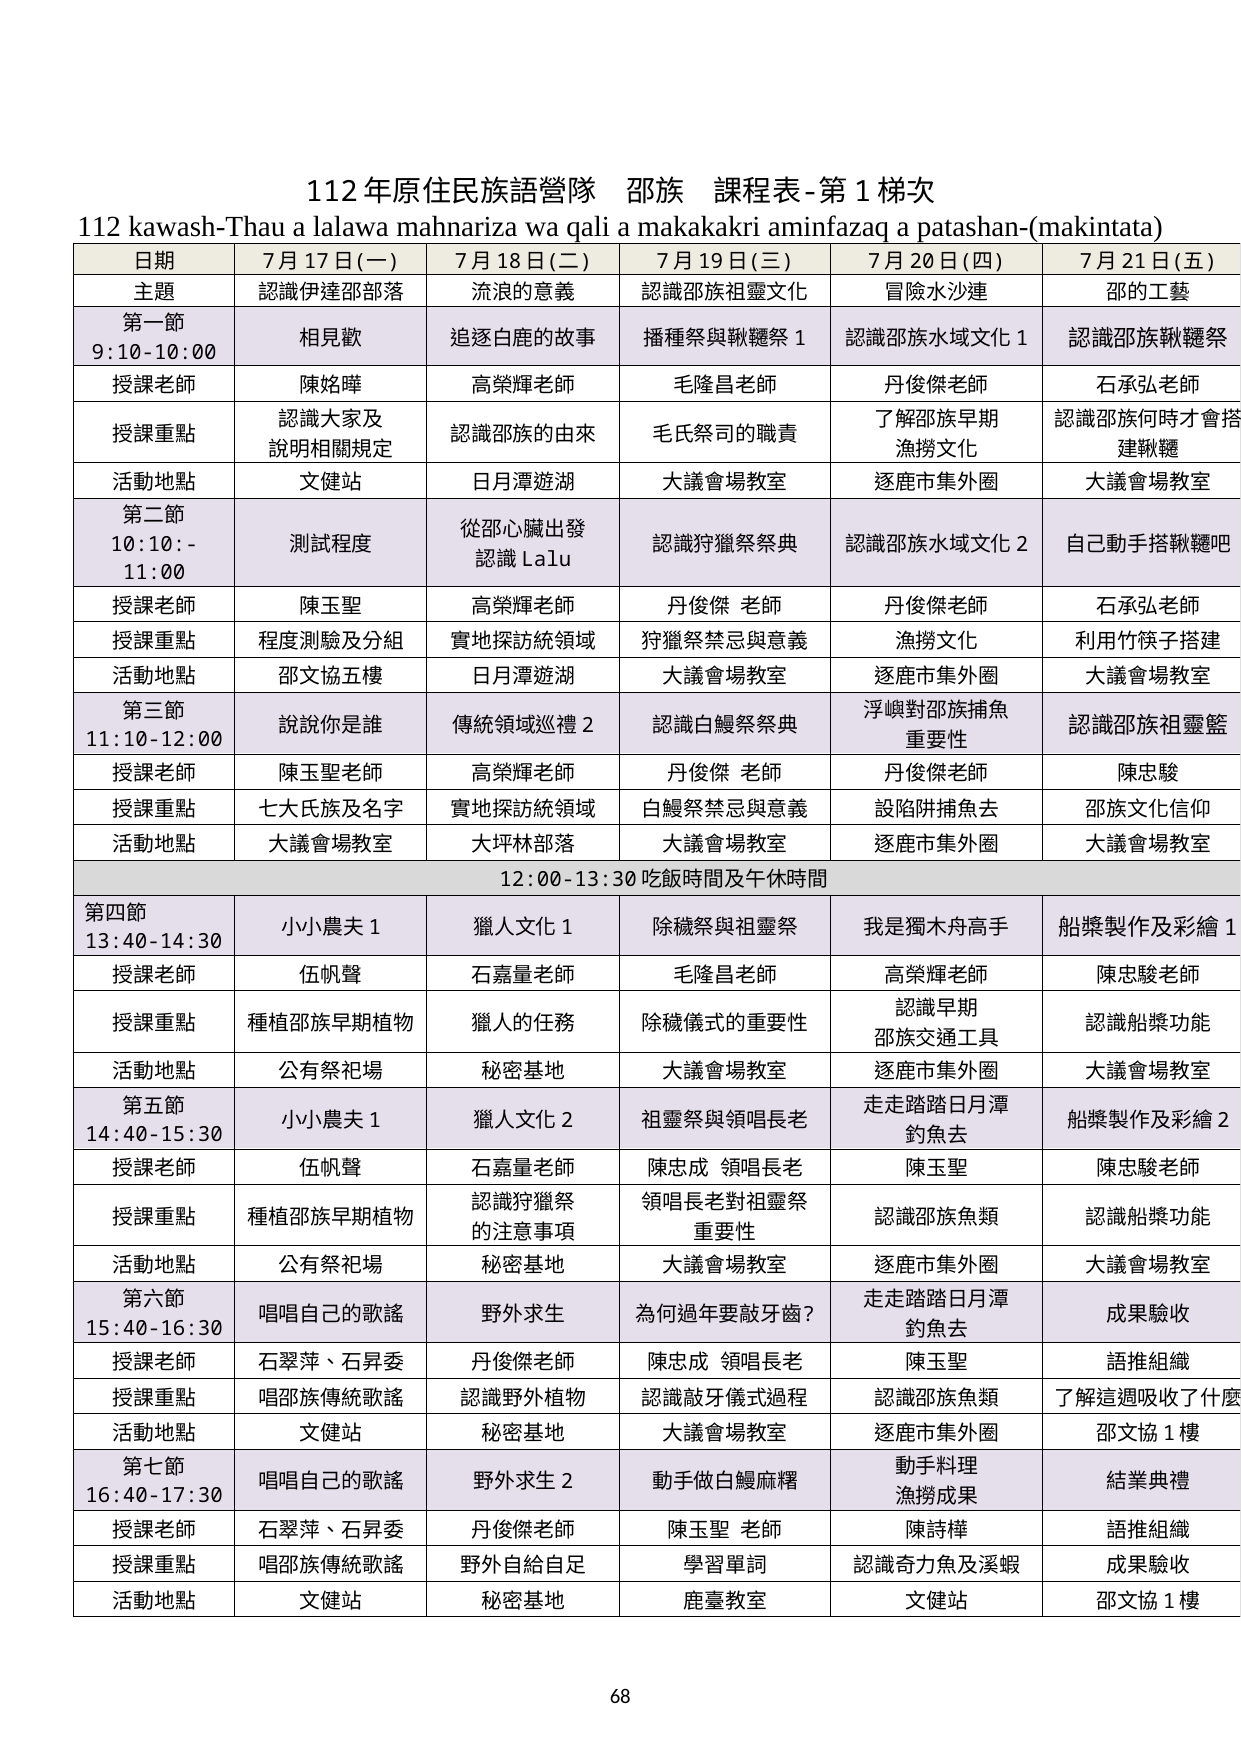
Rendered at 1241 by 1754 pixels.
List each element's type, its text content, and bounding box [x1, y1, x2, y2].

table_cell 逐鹿市集外圈 [831, 1246, 1042, 1281]
table_cell 授課重點 [74, 1546, 234, 1581]
table_cell 我是獨木舟高手 [831, 896, 1042, 955]
table_cell 祖靈祭與領唱長老 [620, 1088, 830, 1148]
table_cell 大議會場教室 [620, 1414, 830, 1448]
table_cell 大議會場教室 [620, 658, 830, 692]
table_cell 認識邵族魚類 [831, 1379, 1042, 1413]
table_cell 秘密基地 [427, 1582, 619, 1616]
table_cell 認識邵族魚類 [831, 1185, 1042, 1245]
table_cell 認識邵族水域文化2 [831, 499, 1042, 586]
table_cell 了解邵族早期 漁撈文化 [831, 402, 1042, 462]
table_cell 成果驗收 [1043, 1546, 1240, 1581]
table_cell 大議會場教室 [620, 825, 830, 860]
table_cell 說說你是誰 [235, 693, 426, 753]
table_cell 漁撈文化 [831, 622, 1042, 657]
table_cell 秘密基地 [427, 1246, 619, 1281]
table_cell 除穢祭與祖靈祭 [620, 896, 830, 955]
table_cell 大議會場教室 [1043, 1053, 1240, 1087]
table_cell 丹俊傑老師 [427, 1511, 619, 1545]
table_cell 鹿臺教室 [620, 1582, 830, 1616]
table_cell 逐鹿市集外圈 [831, 1414, 1042, 1448]
table_cell 邵文協1樓 [1043, 1414, 1240, 1448]
table_cell 浮嶼對邵族捕魚 重要性 [831, 693, 1042, 753]
table_cell 走走踏踏日月潭 釣魚去 [831, 1282, 1042, 1342]
table_header 7月18日(二) [427, 244, 619, 274]
table_cell 認識邵族祖靈文化 [620, 275, 830, 306]
table_cell 石翠萍、石昇委 [235, 1511, 426, 1545]
table_cell 利用竹筷子搭建 [1043, 622, 1240, 657]
table_cell 授課老師 [74, 587, 234, 621]
table_cell 文健站 [235, 463, 426, 498]
table_cell 認識伊達邵部落 [235, 275, 426, 306]
table_cell 認識邵族的由來 [427, 402, 619, 462]
table_cell 文健站 [235, 1414, 426, 1448]
table_header 7月20日(四) [831, 244, 1042, 274]
table_cell 結業典禮 [1043, 1450, 1240, 1510]
table_cell 第四節 13:40-14:30 [74, 896, 234, 955]
table_cell 認識狩獵祭 的注意事項 [427, 1185, 619, 1245]
table_cell 第一節 9:10-10:00 [74, 307, 234, 365]
table_cell 逐鹿市集外圈 [831, 1053, 1042, 1087]
table_cell 高榮輝老師 [427, 755, 619, 789]
table_cell 認識大家及 說明相關規定 [235, 402, 426, 462]
table_cell 石承弘老師 [1043, 587, 1240, 621]
table_cell 動手做白鰻麻糬 [620, 1450, 830, 1510]
table_cell 實地探訪統領域 [427, 622, 619, 657]
table_cell 授課重點 [74, 622, 234, 657]
table_header 7月17日(一) [235, 244, 426, 274]
table_cell 陳詩樺 [831, 1511, 1042, 1545]
table_cell 船槳製作及彩繪1 [1043, 896, 1240, 955]
table_cell 陳玉聖 [831, 1343, 1042, 1378]
table_cell 授課重點 [74, 402, 234, 462]
table_cell 伍帆聲 [235, 1150, 426, 1184]
table_header 日期 [74, 244, 234, 274]
table_cell 七大氏族及名字 [235, 790, 426, 824]
table_cell 邵文協五樓 [235, 658, 426, 692]
table_cell 認識邵族何時才會搭建鞦韆 [1043, 402, 1240, 462]
table_cell 陳忠成 領唱長老 [620, 1150, 830, 1184]
table_cell 大議會場教室 [235, 825, 426, 860]
table_cell 授課老師 [74, 1150, 234, 1184]
table_cell 大議會場教室 [620, 463, 830, 498]
table_cell 逐鹿市集外圈 [831, 825, 1042, 860]
table_cell 活動地點 [74, 1053, 234, 1087]
table_cell 認識敲牙儀式過程 [620, 1379, 830, 1413]
table_cell 毛隆昌老師 [620, 956, 830, 990]
table_cell 石嘉量老師 [427, 1150, 619, 1184]
table_cell 丹俊傑老師 [831, 587, 1042, 621]
table_cell 活動地點 [74, 1414, 234, 1448]
table_cell 種植邵族早期植物 [235, 991, 426, 1052]
table_cell 第五節 14:40-15:30 [74, 1088, 234, 1148]
table_cell 丹俊傑 老師 [620, 587, 830, 621]
table_cell 公有祭祀場 [235, 1053, 426, 1087]
text 112年原住民族語營隊 邵族 課程表-第1梯次 [73, 167, 1167, 209]
table_cell 主題 [74, 275, 234, 306]
table_cell 獵人的任務 [427, 991, 619, 1052]
table_cell 除穢儀式的重要性 [620, 991, 830, 1052]
table_cell 日月潭遊湖 [427, 463, 619, 498]
table_header 7月21日(五) [1043, 244, 1240, 274]
table_cell 公有祭祀場 [235, 1246, 426, 1281]
table_cell 秘密基地 [427, 1414, 619, 1448]
table_cell 白鰻祭禁忌與意義 [620, 790, 830, 824]
table_cell 活動地點 [74, 825, 234, 860]
table_cell 逐鹿市集外圈 [831, 658, 1042, 692]
table_cell 陳玉聖老師 [235, 755, 426, 789]
table_cell 傳統領域巡禮2 [427, 693, 619, 753]
table_cell 認識船槳功能 [1043, 991, 1240, 1052]
table_cell 伍帆聲 [235, 956, 426, 990]
table_cell 大坪林部落 [427, 825, 619, 860]
table_cell 走走踏踏日月潭 釣魚去 [831, 1088, 1042, 1148]
table_cell 狩獵祭禁忌與意義 [620, 622, 830, 657]
table_cell 唱邵族傳統歌謠 [235, 1546, 426, 1581]
table_cell 船槳製作及彩繪2 [1043, 1088, 1240, 1148]
table_cell 認識野外植物 [427, 1379, 619, 1413]
table_cell 唱邵族傳統歌謠 [235, 1379, 426, 1413]
table_cell 追逐白鹿的故事 [427, 307, 619, 365]
table_cell 成果驗收 [1043, 1282, 1240, 1342]
table_cell 認識早期 邵族交通工具 [831, 991, 1042, 1052]
table_cell 大議會場教室 [1043, 825, 1240, 860]
table_cell 活動地點 [74, 658, 234, 692]
table_cell 邵的工藝 [1043, 275, 1240, 306]
table_cell 為何過年要敲牙齒? [620, 1282, 830, 1342]
table_cell 日月潭遊湖 [427, 658, 619, 692]
table_cell 第三節 11:10-12:00 [74, 693, 234, 753]
table_cell 大議會場教室 [620, 1246, 830, 1281]
table_cell 自己動手搭鞦韆吧 [1043, 499, 1240, 586]
table_cell 12:00-13:30吃飯時間及午休時間 [74, 861, 1240, 895]
table_cell 丹俊傑老師 [831, 366, 1042, 401]
table_cell 認識邵族祖靈籃 [1043, 693, 1240, 753]
table_cell 文健站 [831, 1582, 1042, 1616]
table_cell 逐鹿市集外圈 [831, 463, 1042, 498]
table_cell 大議會場教室 [1043, 658, 1240, 692]
table_cell 測試程度 [235, 499, 426, 586]
table_cell 野外求生 [427, 1282, 619, 1342]
table_cell 野外求生2 [427, 1450, 619, 1510]
table_cell 獵人文化1 [427, 896, 619, 955]
table_cell 高榮輝老師 [831, 956, 1042, 990]
table_cell 文健站 [235, 1582, 426, 1616]
table_cell 認識白鰻祭祭典 [620, 693, 830, 753]
table_cell 認識狩獵祭祭典 [620, 499, 830, 586]
table_cell 第二節 10:10:-11:00 [74, 499, 234, 586]
table_cell 播種祭與鞦韆祭1 [620, 307, 830, 365]
table_cell 秘密基地 [427, 1053, 619, 1087]
table_cell 設陷阱捕魚去 [831, 790, 1042, 824]
table_cell 語推組織 [1043, 1343, 1240, 1378]
table_cell 第六節 15:40-16:30 [74, 1282, 234, 1342]
table_cell 授課重點 [74, 790, 234, 824]
table_cell 陳姳曄 [235, 366, 426, 401]
table_cell 丹俊傑 老師 [620, 755, 830, 789]
table_cell 邵文協1樓 [1043, 1582, 1240, 1616]
table_cell 大議會場教室 [1043, 1246, 1240, 1281]
table_cell 學習單詞 [620, 1546, 830, 1581]
table_cell 石嘉量老師 [427, 956, 619, 990]
table_cell 活動地點 [74, 463, 234, 498]
table_cell 唱唱自己的歌謠 [235, 1450, 426, 1510]
table_cell 從邵心臟出發 認識Lalu [427, 499, 619, 586]
table_cell 小小農夫1 [235, 1088, 426, 1148]
table_cell 丹俊傑老師 [831, 755, 1042, 789]
table_cell 動手料理 漁撈成果 [831, 1450, 1042, 1510]
table_cell 授課重點 [74, 991, 234, 1052]
table_cell 第七節 16:40-17:30 [74, 1450, 234, 1510]
table_cell 獵人文化2 [427, 1088, 619, 1148]
table_cell 授課重點 [74, 1185, 234, 1245]
table_cell 授課老師 [74, 1343, 234, 1378]
table_cell 領唱長老對祖靈祭 重要性 [620, 1185, 830, 1245]
table_cell 邵族文化信仰 [1043, 790, 1240, 824]
table_cell 冒險水沙連 [831, 275, 1042, 306]
table_cell 認識邵族水域文化1 [831, 307, 1042, 365]
table_cell 小小農夫1 [235, 896, 426, 955]
table_cell 語推組織 [1043, 1511, 1240, 1545]
table_cell 陳忠駿老師 [1043, 1150, 1240, 1184]
table_cell 陳玉聖 [831, 1150, 1042, 1184]
table_cell 授課重點 [74, 1379, 234, 1413]
table_cell 石承弘老師 [1043, 366, 1240, 401]
table_cell 毛隆昌老師 [620, 366, 830, 401]
text 112 kawash-Thau a lalawa mahnariza wa qali a makakakri aminfazaq a patashan-(makintata) [73, 209, 1167, 243]
table_cell 陳玉聖 老師 [620, 1511, 830, 1545]
table_cell 陳忠成 領唱長老 [620, 1343, 830, 1378]
table_cell 陳玉聖 [235, 587, 426, 621]
table_cell 實地探訪統領域 [427, 790, 619, 824]
table_cell 毛氏祭司的職責 [620, 402, 830, 462]
table_cell 流浪的意義 [427, 275, 619, 306]
table_cell 活動地點 [74, 1582, 234, 1616]
table_cell 了解這週吸收了什麼 [1043, 1379, 1240, 1413]
table_cell 高榮輝老師 [427, 587, 619, 621]
table_cell 大議會場教室 [620, 1053, 830, 1087]
table_cell 程度測驗及分組 [235, 622, 426, 657]
table_cell 陳忠駿老師 [1043, 956, 1240, 990]
table_cell 唱唱自己的歌謠 [235, 1282, 426, 1342]
table_cell 石翠萍、石昇委 [235, 1343, 426, 1378]
table_cell 大議會場教室 [1043, 463, 1240, 498]
table_cell 陳忠駿 [1043, 755, 1240, 789]
table_cell 授課老師 [74, 1511, 234, 1545]
table_cell 野外自給自足 [427, 1546, 619, 1581]
table_cell 認識邵族鞦韆祭 [1043, 307, 1240, 365]
table_cell 授課老師 [74, 755, 234, 789]
table_cell 相見歡 [235, 307, 426, 365]
table_cell 活動地點 [74, 1246, 234, 1281]
table_cell 高榮輝老師 [427, 366, 619, 401]
table_header 7月19日(三) [620, 244, 830, 274]
table_cell 認識奇力魚及溪蝦 [831, 1546, 1042, 1581]
table_cell 授課老師 [74, 366, 234, 401]
table_cell 授課老師 [74, 956, 234, 990]
table_cell 種植邵族早期植物 [235, 1185, 426, 1245]
table_cell 認識船槳功能 [1043, 1185, 1240, 1245]
table_cell 丹俊傑老師 [427, 1343, 619, 1378]
